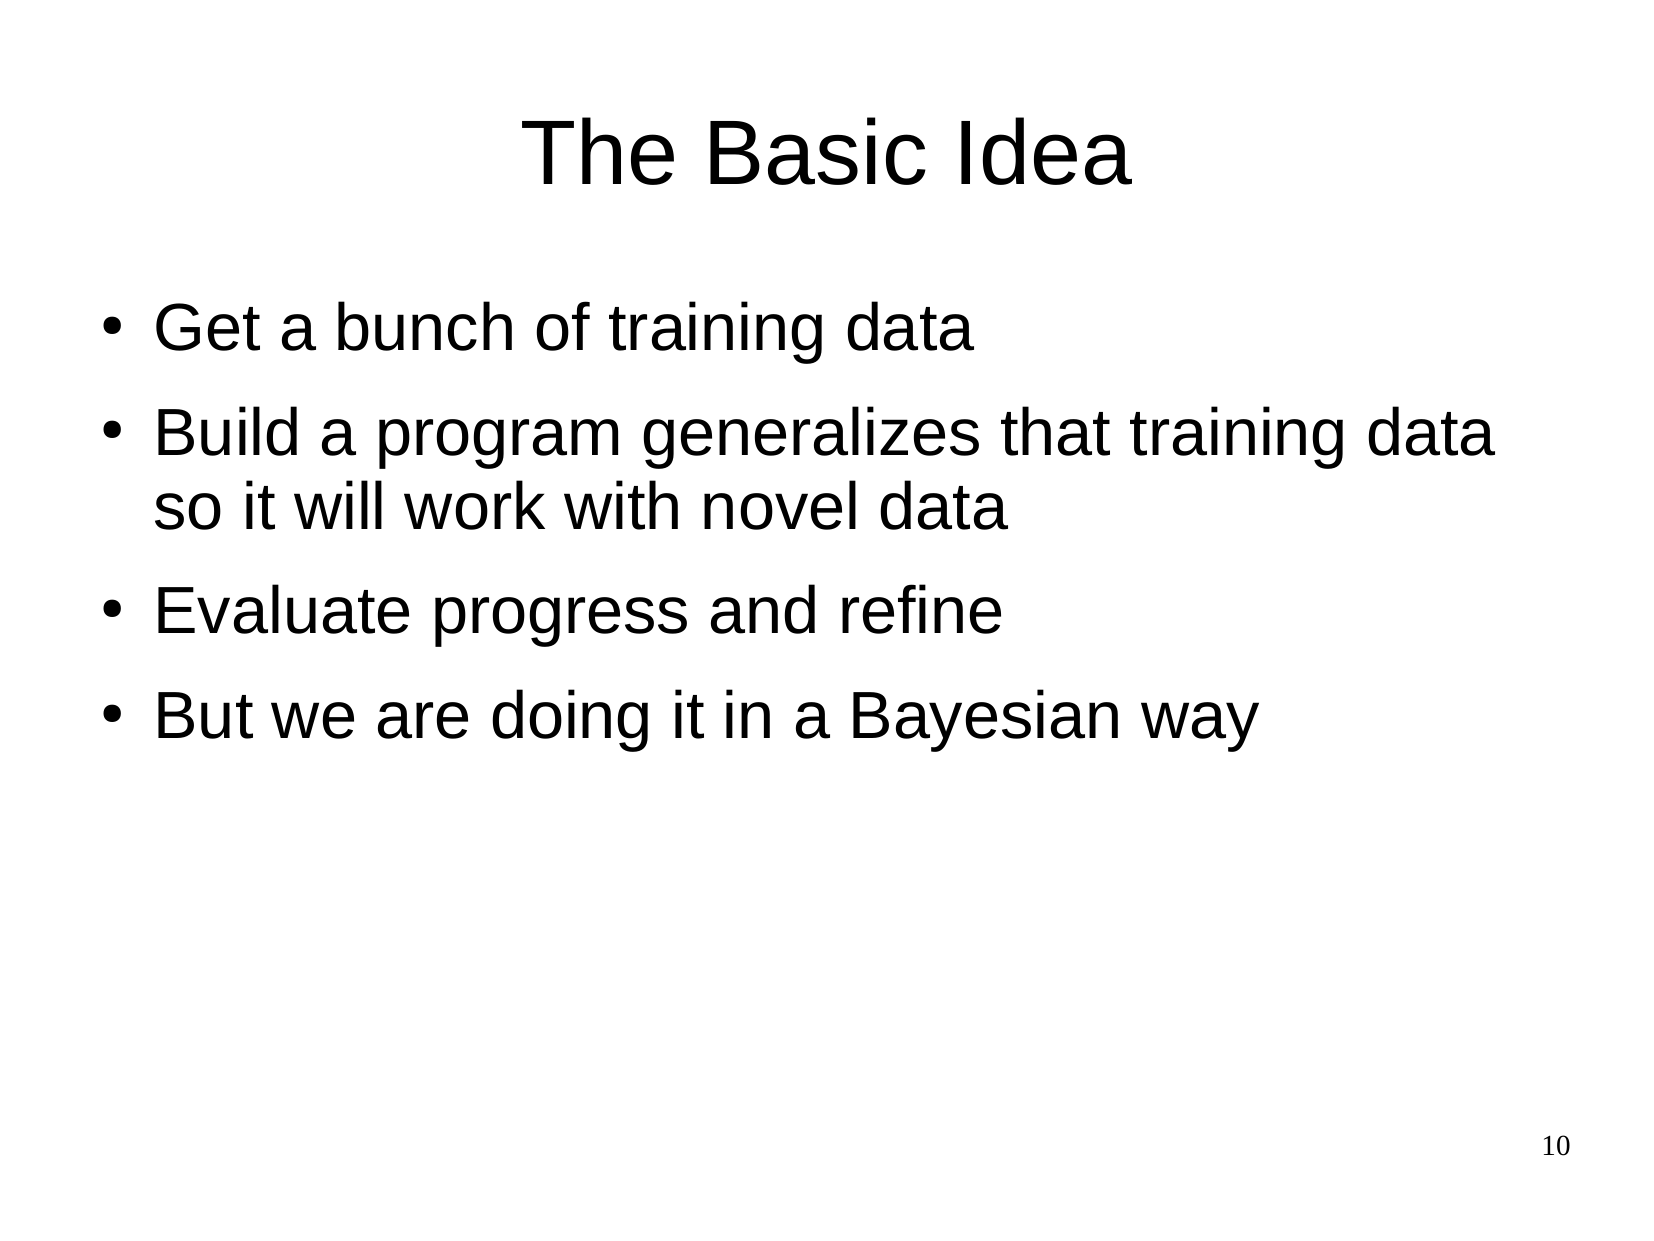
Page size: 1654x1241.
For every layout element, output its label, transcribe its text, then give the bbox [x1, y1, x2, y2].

list Get a bunch of training data Build a program generalizes that training data so it will work with novel data Evaluate progress and refine But we are doing it in a Bayesian way [82, 290, 1571, 1109]
title The Basic Idea [82, 49, 1571, 257]
